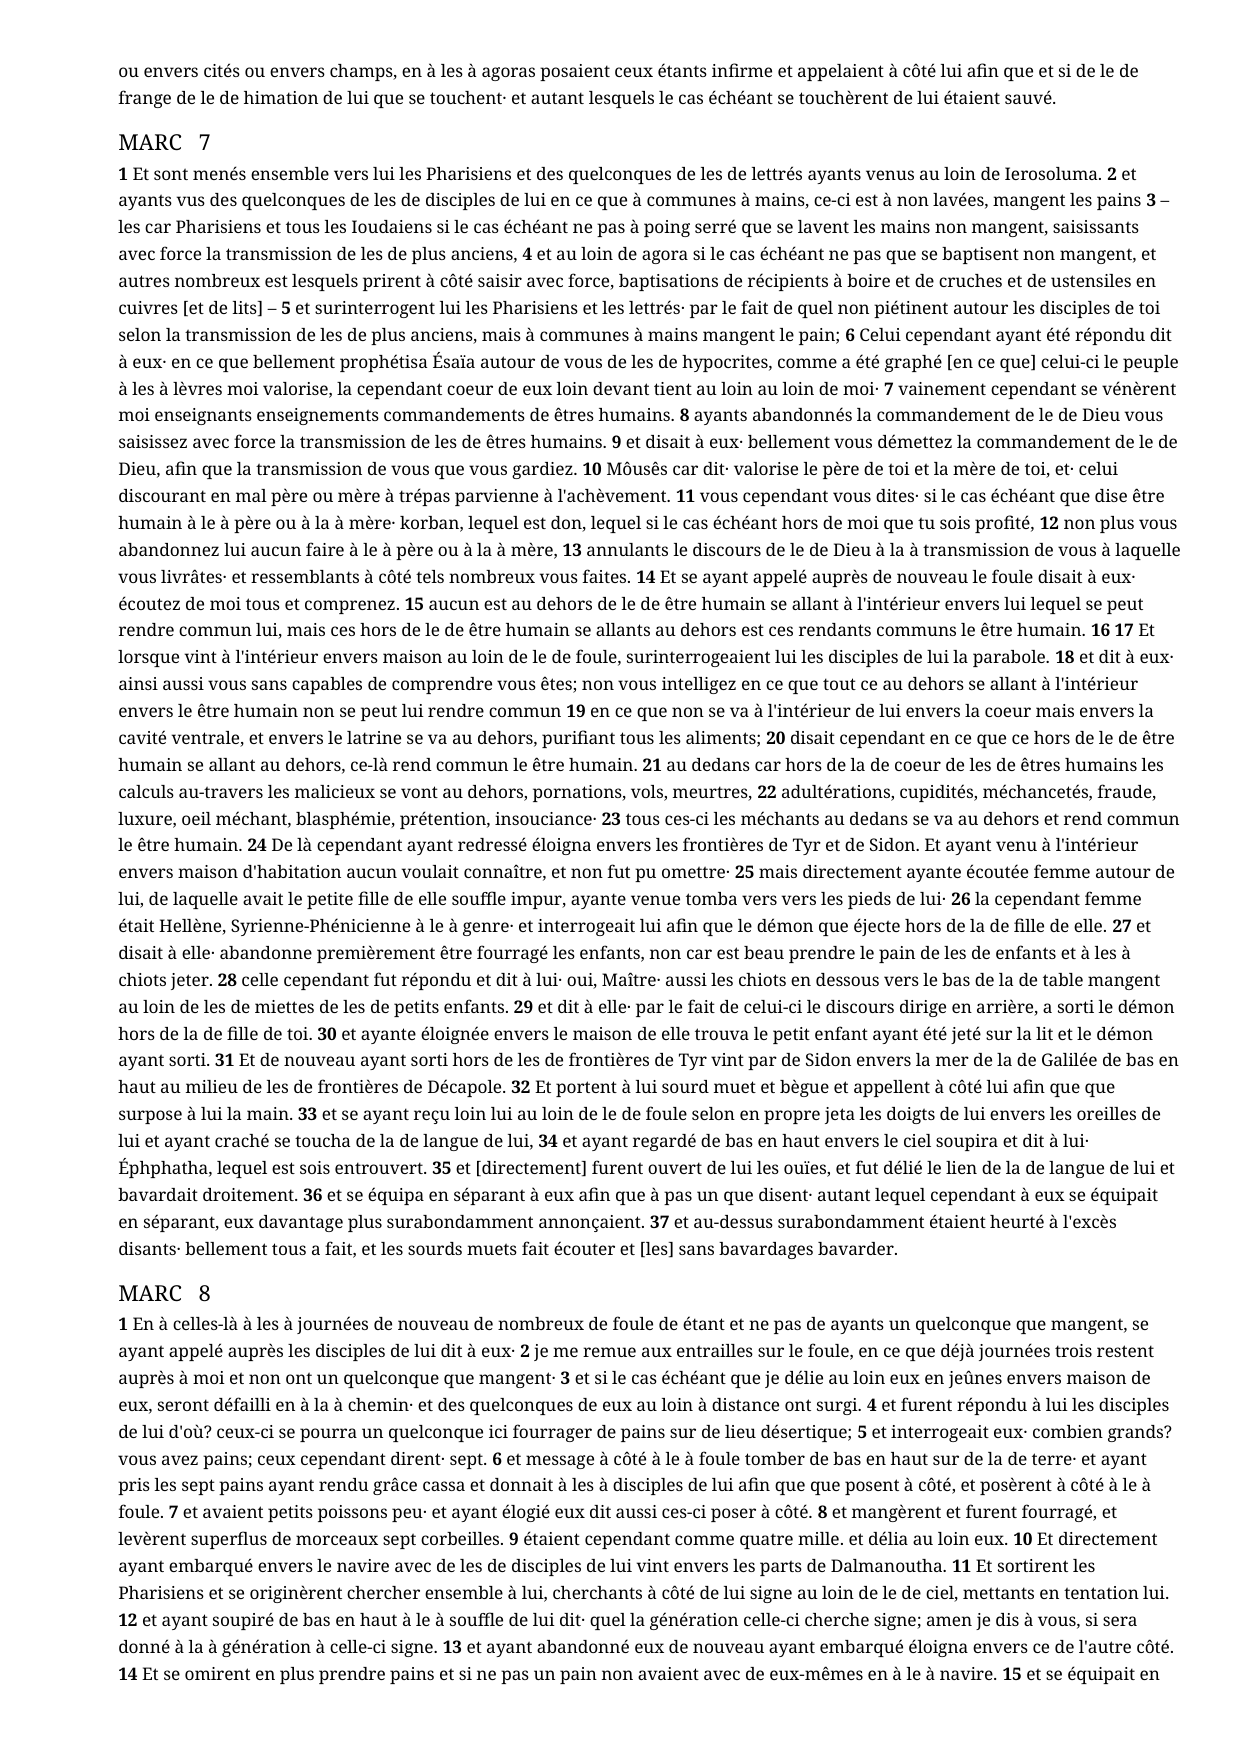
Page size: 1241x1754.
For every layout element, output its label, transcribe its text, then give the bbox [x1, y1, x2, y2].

text MARC 8 [118, 1278, 1181, 1308]
text MARC 7 [118, 127, 1181, 157]
text 1 En à celles-là à les à journées de nouveau de nombreux de foule de étant et ne pas de ayants un quelconque que mangent, se ayant appelé auprès les disciples de lui dit à eux· 2 je me remue aux entrailles sur le foule, en ce que déjà journées trois restent auprès à moi et non ont un quelconque que mangent· 3 et si le cas échéant que je délie au loin eux en jeûnes envers maison de eux, seront défailli en à la à chemin· et des quelconques de eux au loin à distance ont surgi. 4 et furent répondu à lui les disciples de lui d'où? ceux-ci se pourra un quelconque ici fourrager de pains sur de lieu désertique; 5 et interrogeait eux· combien grands? vous avez pains; ceux cependant dirent· sept. 6 et message à côté à le à foule tomber de bas en haut sur de la de terre· et ayant pris les sept pains ayant rendu grâce cassa et donnait à les à disciples de lui afin que que posent à côté, et posèrent à côté à le à foule. 7 et avaient petits poissons peu· et ayant élogié eux dit aussi ces-ci poser à côté. 8 et mangèrent et furent fourragé, et levèrent superflus de morceaux sept corbeilles. 9 étaient cependant comme quatre mille. et délia au loin eux. 10 Et directement ayant embarqué envers le navire avec de les de disciples de lui vint envers les parts de Dalmanoutha. 11 Et sortirent les Pharisiens et se originèrent chercher ensemble à lui, cherchants à côté de lui signe au loin de le de ciel, mettants en tentation lui. 12 et ayant soupiré de bas en haut à le à souffle de lui dit· quel la génération celle-ci cherche signe; amen je dis à vous, si sera donné à la à génération à celle-ci signe. 13 et ayant abandonné eux de nouveau ayant embarqué éloigna envers ce de l'autre côté. 14 Et se omirent en plus prendre pains et si ne pas un pain non avaient avec de eux-mêmes en à le à navire. 15 et se équipait en [118, 1312, 1181, 1685]
text 1 Et sont menés ensemble vers lui les Pharisiens et des quelconques de les de lettrés ayants venus au loin de Ierosoluma. 2 et ayants vus des quelconques de les de disciples de lui en ce que à communes à mains, ce-ci est à non lavées, mangent les pains 3 – les car Pharisiens et tous les Ioudaiens si le cas échéant ne pas à poing serré que se lavent les mains non mangent, saisissants avec force la transmission de les de plus anciens, 4 et au loin de agora si le cas échéant ne pas que se baptisent non mangent, et autres nombreux est lesquels prirent à côté saisir avec force, baptisations de récipients à boire et de cruches et de ustensiles en cuivres [et de lits] – 5 et surinterrogent lui les Pharisiens et les lettrés· par le fait de quel non piétinent autour les disciples de toi selon la transmission de les de plus anciens, mais à communes à mains mangent le pain; 6 Celui cependant ayant été répondu dit à eux· en ce que bellement prophétisa Ésaïa autour de vous de les de hypocrites, comme a été graphé [en ce que] celui-ci le peuple à les à lèvres moi valorise, la cependant coeur de eux loin devant tient au loin au loin de moi· 7 vainement cependant se vénèrent moi enseignants enseignements commandements de êtres humains. 8 ayants abandonnés la commandement de le de Dieu vous saisissez avec force la transmission de les de êtres humains. 9 et disait à eux· bellement vous démettez la commandement de le de Dieu, afin que la transmission de vous que vous gardiez. 10 Môusês car dit· valorise le père de toi et la mère de toi, et· celui discourant en mal père ou mère à trépas parvienne à l'achèvement. 11 vous cependant vous dites· si le cas échéant que dise être humain à le à père ou à la à mère· korban, lequel est don, lequel si le cas échéant hors de moi que tu sois profité, 12 non plus vous abandonnez lui aucun faire à le à père ou à la à mère, 13 annulants le discours de le de Dieu à la à transmission de vous à laquelle vous livrâtes· et ressemblants à côté tels nombreux vous faites. 14 Et se ayant appelé auprès de nouveau le foule disait à eux· écoutez de moi tous et comprenez. 15 aucun est au dehors de le de être humain se allant à l'intérieur envers lui lequel se peut rendre commun lui, mais ces hors de le de être humain se allants au dehors est ces rendants communs le être humain. 16 17 Et lorsque vint à l'intérieur envers maison au loin de le de foule, surinterrogeaient lui les disciples de lui la parabole. 18 et dit à eux· ainsi aussi vous sans capables de comprendre vous êtes; non vous intelligez en ce que tout ce au dehors se allant à l'intérieur envers le être humain non se peut lui rendre commun 19 en ce que non se va à l'intérieur de lui envers la coeur mais envers la cavité ventrale, et envers le latrine se va au dehors, purifiant tous les aliments; 20 disait cependant en ce que ce hors de le de être humain se allant au dehors, ce-là rend commun le être humain. 21 au dedans car hors de la de coeur de les de êtres humains les calculs au-travers les malicieux se vont au dehors, pornations, vols, meurtres, 22 adultérations, cupidités, méchancetés, fraude, luxure, oeil méchant, blasphémie, prétention, insouciance· 23 tous ces-ci les méchants au dedans se va au dehors et rend commun le être humain. 24 De là cependant ayant redressé éloigna envers les frontières de Tyr et de Sidon. Et ayant venu à l'intérieur envers maison d'habitation aucun voulait connaître, et non fut pu omettre· 25 mais directement ayante écoutée femme autour de lui, de laquelle avait le petite fille de elle souffle impur, ayante venue tomba vers vers les pieds de lui· 26 la cependant femme était Hellène, Syrienne-Phénicienne à le à genre· et interrogeait lui afin que le démon que éjecte hors de la de fille de elle. 27 et disait à elle· abandonne premièrement être fourragé les enfants, non car est beau prendre le pain de les de enfants et à les à chiots jeter. 28 celle cependant fut répondu et dit à lui· oui, Maître· aussi les chiots en dessous vers le bas de la de table mangent au loin de les de miettes de les de petits enfants. 29 et dit à elle· par le fait de celui-ci le discours dirige en arrière, a sorti le démon hors de la de fille de toi. 30 et ayante éloignée envers le maison de elle trouva le petit enfant ayant été jeté sur la lit et le démon ayant sorti. 31 Et de nouveau ayant sorti hors de les de frontières de Tyr vint par de Sidon envers la mer de la de Galilée de bas en haut au milieu de les de frontières de Décapole. 32 Et portent à lui sourd muet et bègue et appellent à côté lui afin que que surpose à lui la main. 33 et se ayant reçu loin lui au loin de le de foule selon en propre jeta les doigts de lui envers les oreilles de lui et ayant craché se toucha de la de langue de lui, 34 et ayant regardé de bas en haut envers le ciel soupira et dit à lui· Éphphatha, lequel est sois entrouvert. 35 et [directement] furent ouvert de lui les ouïes, et fut délié le lien de la de langue de lui et bavardait droitement. 36 et se équipa en séparant à eux afin que à pas un que disent· autant lequel cependant à eux se équipait en séparant, eux davantage plus surabondamment annonçaient. 37 et au-dessus surabondamment étaient heurté à l'excès disants· bellement tous a fait, et les sourds muets fait écouter et [les] sans bavardages bavarder. [118, 162, 1181, 1260]
text ou envers cités ou envers champs, en à les à agoras posaient ceux étants infirme et appelaient à côté lui afin que et si de le de frange de le de himation de lui que se touchent· et autant lesquels le cas échéant se touchèrent de lui étaient sauvé. [118, 59, 1181, 109]
